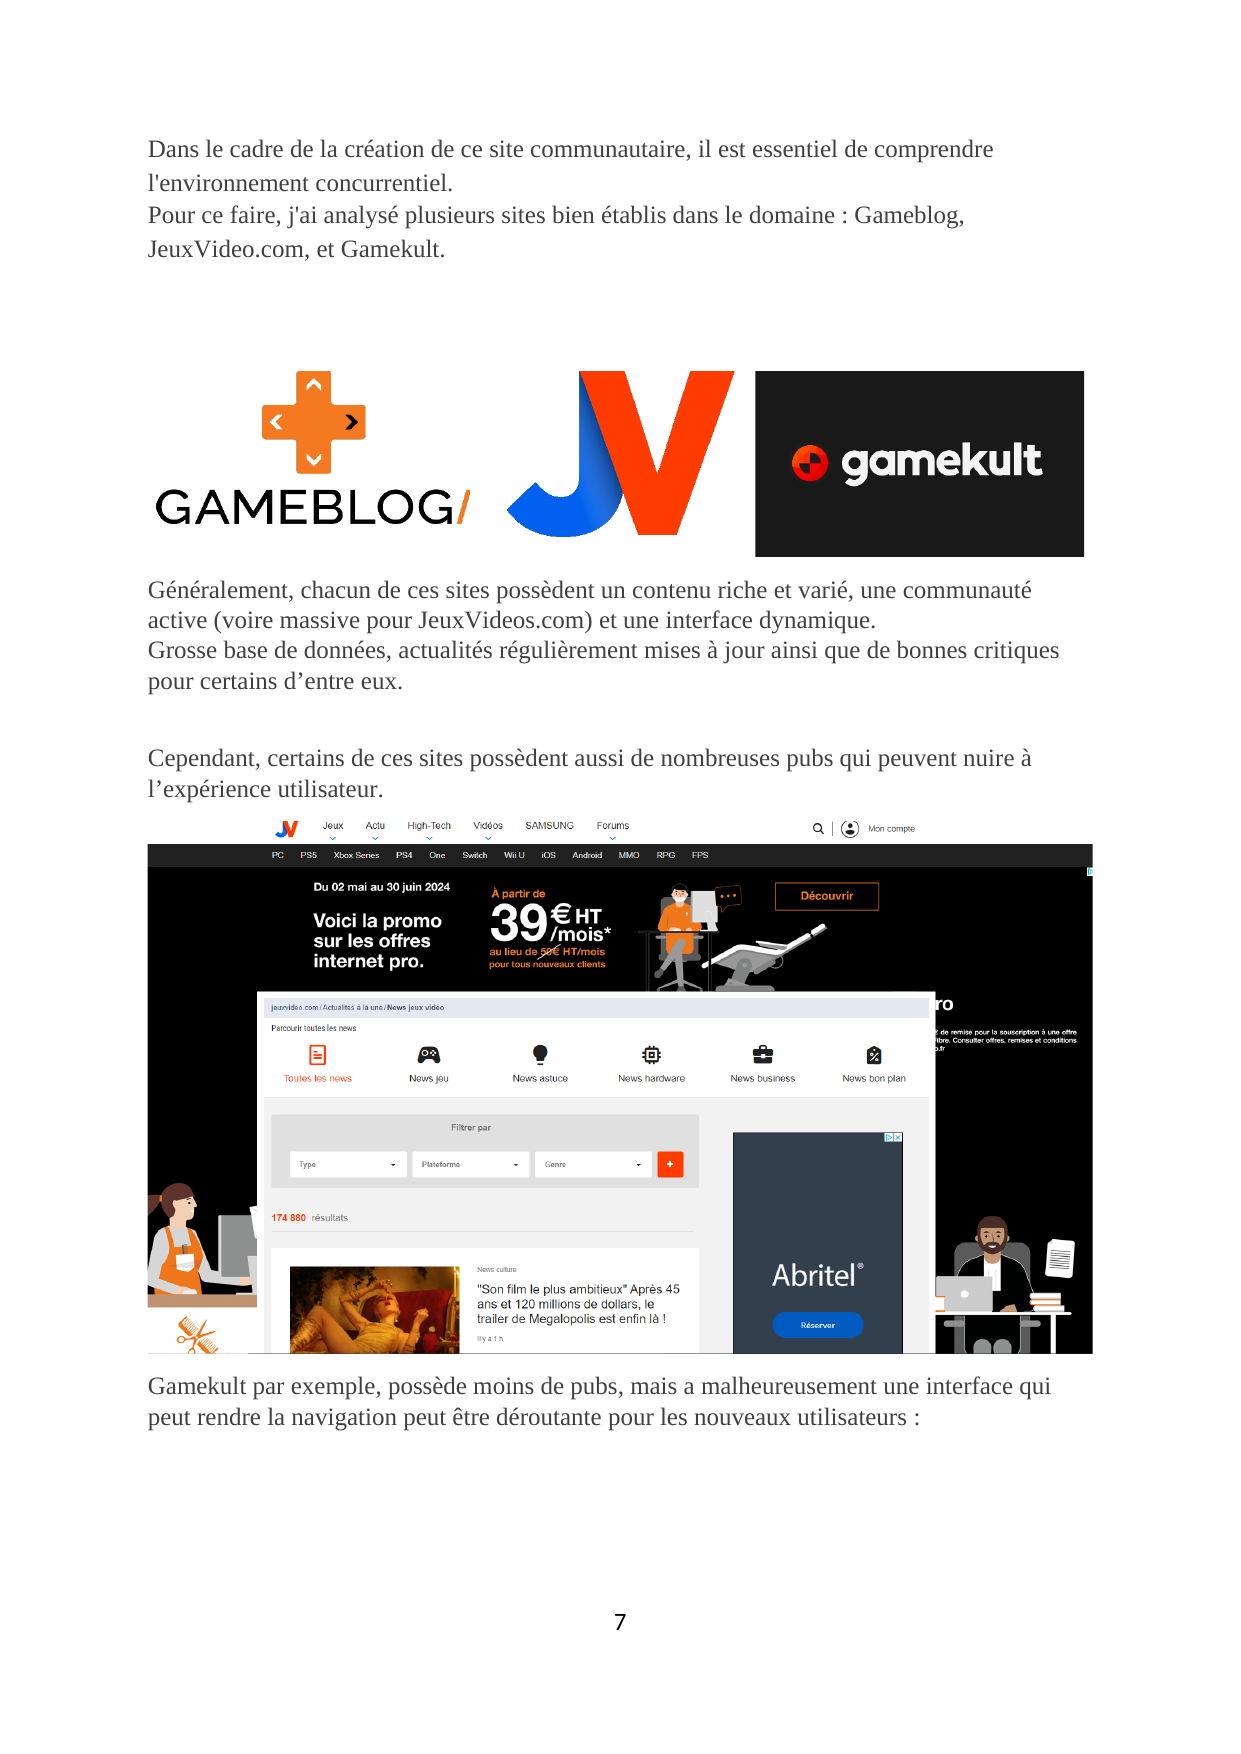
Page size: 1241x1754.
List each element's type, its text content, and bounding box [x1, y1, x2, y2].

text Dans le cadre de la création de ce site communautaire, il est essentiel de comprendre l'environnement concurrentiel. Pour ce faire, j'ai analysé plusieurs sites bien établis dans le domaine : Gameblog, JeuxVideo.com, et Gamekult. [148, 134, 1093, 294]
text Gamekult par exemple, possède moins de pubs, mais a malheureusement une interface qui peut rendre la navigation peut être déroutante pour les nouveaux utilisateurs : [148, 1371, 1093, 1431]
text Généralement, chacun de ces sites possèdent un contenu riche et varié, une communauté active (voire massive pour JeuxVideos.com) et une interface dynamique. Grosse base de données, actualités régulièrement mises à jour ainsi que de bonnes critiques pour certains d’entre eux. [148, 575, 1093, 695]
text Cependant, certains de ces sites possèdent aussi de nombreuses pubs qui peuvent nuire à l’expérience utilisateur. [148, 713, 1093, 803]
